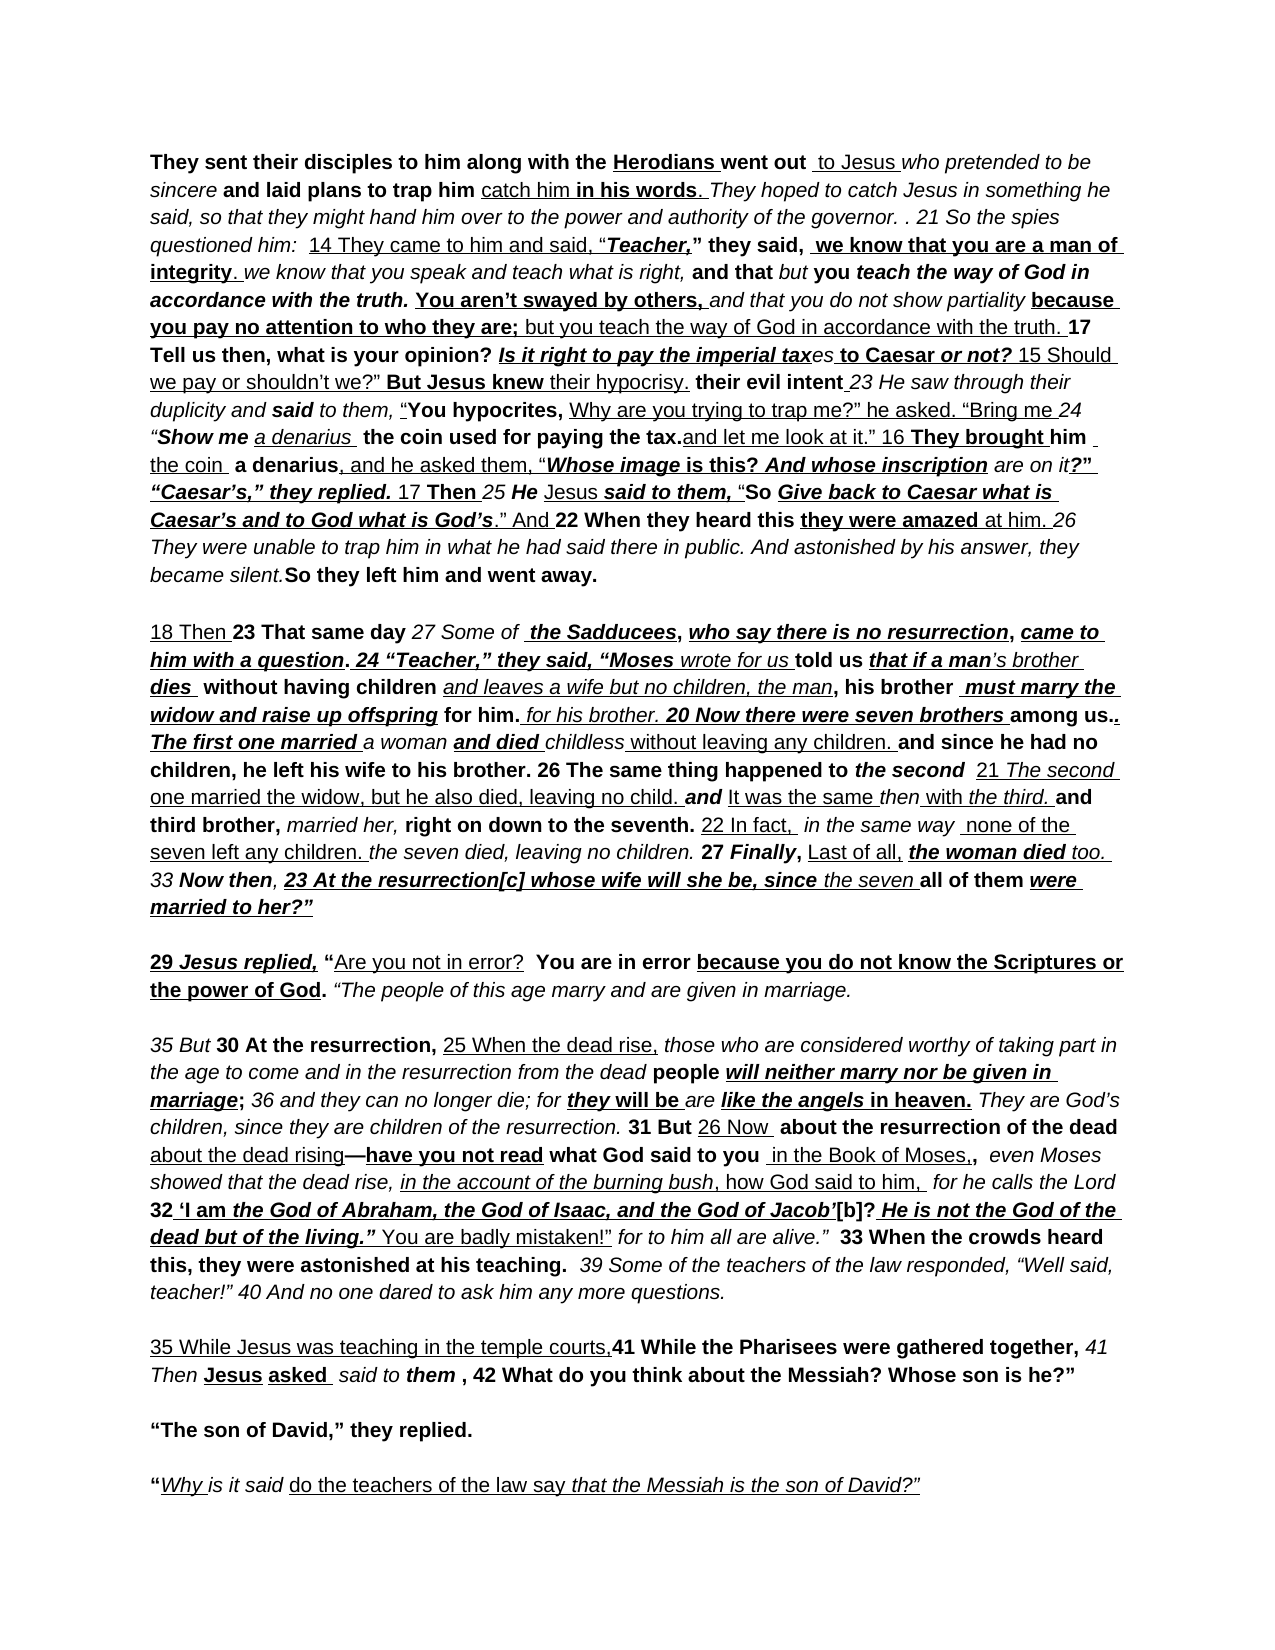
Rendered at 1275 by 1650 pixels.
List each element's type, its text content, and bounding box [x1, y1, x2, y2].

text 29 Jesus replied, “Are you not in error? You are in error because you do not know the Scriptures or the power of God. “The people of this age marry and are given in marriage. [150, 950, 1125, 1002]
text They sent their disciples to him along with the Herodians went out to Jesus who pretended to be sincere and laid plans to trap him catch him in his words. They hoped to catch Jesus in something he said, so that they might hand him over to the power and authority of the governor. . 21 So the spies questioned him: 14 They came to him and said, “Teacher,” they said, we know that you are a man of integrity. we know that you speak and teach what is right, and that but you teach the way of God in accordance with the truth. You aren’t swayed by others, and that you do not show partiality because you pay no attention to who they are; but you teach the way of God in accordance with the truth. 17 Tell us then, what is your opinion? Is it right to pay the imperial taxes to Caesar or not? 15 Should we pay or shouldn’t we?” But Jesus knew their hypocrisy. their evil intent 23 He saw through their duplicity and said to them, “You hypocrites, Why are you trying to trap me?” he asked. “Bring me 24 “Show me a denarius the coin used for paying the tax.and let me look at it.” 16 They brought him the coin a denarius, and he asked them, “Whose image is this? And whose inscription are on it?” “Caesar’s,” they replied. 17 Then 25 He Jesus said to them, “So Give back to Caesar what is Caesar’s and to God what is God’s.” And 22 When they heard this they were amazed at him. 26 They were unable to trap him in what he had said there in public. And astonished by his answer, they became silent.So they left him and went away. [150, 150, 1125, 586]
text 35 But 30 At the resurrection, 25 When the dead rise, those who are considered worthy of taking part in the age to come and in the resurrection from the dead people will neither marry nor be given in marriage; 36 and they can no longer die; for they will be are like the angels in heaven. They are God’s children, since they are children of the resurrection. 31 But 26 Now about the resurrection of the dead about the dead rising—have you not read what God said to you in the Book of Moses,, even Moses showed that the dead rise, in the account of the burning bush, how God said to him, for he calls the Lord 32 ‘I am the God of Abraham, the God of Isaac, and the God of Jacob’[b]? He is not the God of the dead but of the living.” You are badly mistaken!” for to him all are alive.” 33 When the crowds heard this, they were astonished at his teaching. 39 Some of the teachers of the law responded, “Well said, teacher!” 40 And no one dared to ask him any more questions. [150, 1033, 1125, 1304]
text 18 Then 23 That same day 27 Some of the Sadducees, who say there is no resurrection, came to him with a question. 24 “Teacher,” they said, “Moses wrote for us told us that if a man’s brother dies without having children and leaves a wife but no children, the man, his brother must marry the widow and raise up offspring for him. for his brother. 20 Now there were seven brothers among us.. The first one married a woman and died childless without leaving any children. and since he had no children, he left his wife to his brother. 26 The same thing happened to the second 21 The second one married the widow, but he also died, leaving no child. and It was the same then with the third. and third brother, married her, right on down to the seventh. 22 In fact, in the same way none of the seven left any children. the seven died, leaving no children. 27 Finally, Last of all, the woman died too. 33 Now then, 23 At the resurrection[c] whose wife will she be, since the seven all of them were married to her?” [150, 620, 1125, 919]
text “Why is it said do the teachers of the law say that the Messiah is the son of David?” [150, 1473, 1125, 1497]
text 35 While Jesus was teaching in the temple courts,41 While the Pharisees were gathered together, 41 Then Jesus asked said to them , 42 What do you think about the Messiah? Whose son is he?” [150, 1335, 1125, 1387]
text “The son of David,” they replied. [150, 1418, 1125, 1442]
